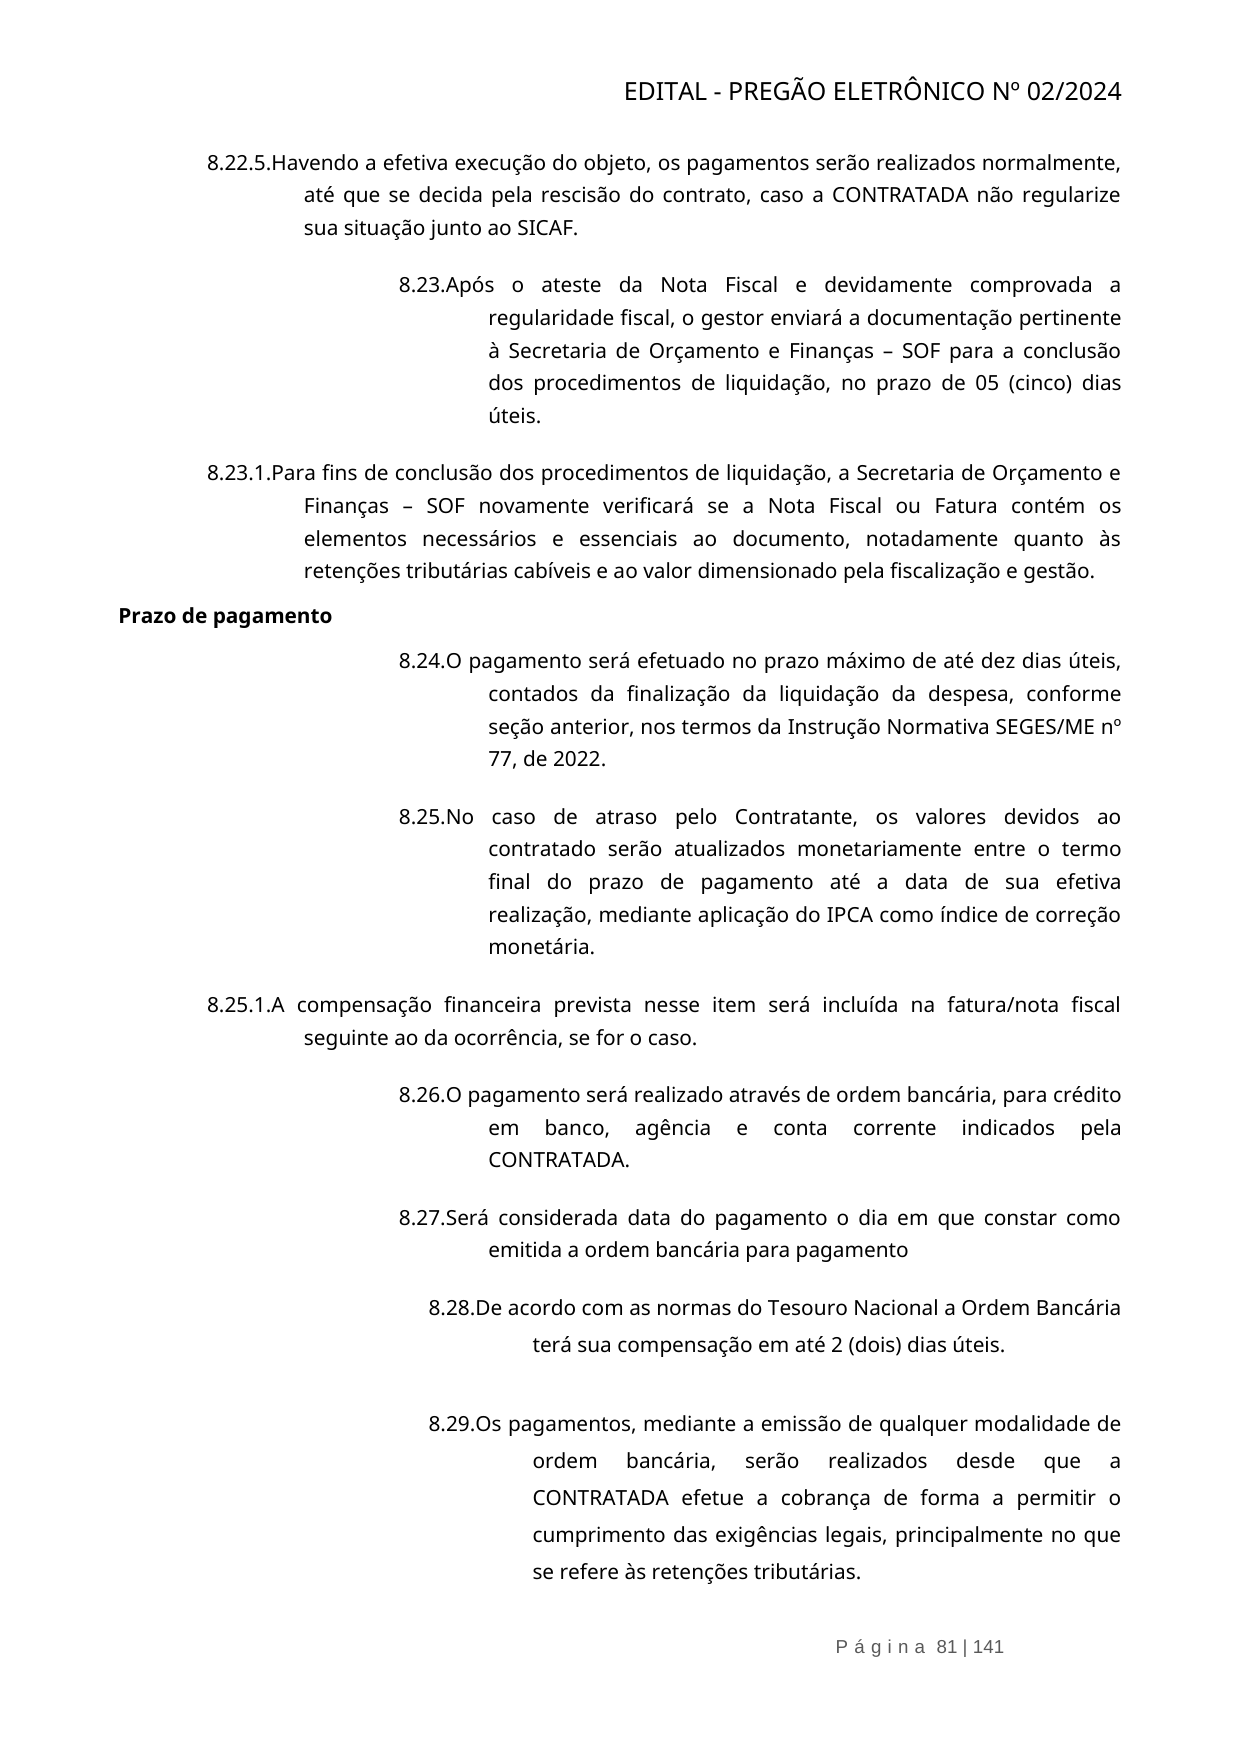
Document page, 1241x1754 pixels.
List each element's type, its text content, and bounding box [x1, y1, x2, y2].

list Para fins de conclusão dos procedimentos de liquidação, a Secretaria de Orçamento e Finanças – SOF novamente verificará se a Nota Fiscal ou Fatura contém os elementos necessários e essenciais ao documento, notadamente quanto às retenções tributárias cabíveis e ao valor dimensionado pela fiscalização e gestão. [207, 458, 1122, 585]
list A compensação financeira prevista nesse item será incluída na fatura/nota fiscal seguinte ao da ocorrência, se for o caso. [207, 990, 1122, 1051]
list De acordo com as normas do Tesouro Nacional a Ordem Bancária terá sua compensação em até 2 (dois) dias úteis. [428, 1293, 1122, 1358]
list O pagamento será realizado através de ordem bancária, para crédito em banco, agência e conta corrente indicados pela CONTRATADA. [399, 1080, 1122, 1174]
list Após o ateste da Nota Fiscal e devidamente comprovada a regularidade fiscal, o gestor enviará a documentação pertinente à Secretaria de Orçamento e Finanças – SOF para a conclusão dos procedimentos de liquidação, no prazo de 05 (cinco) dias úteis. [399, 271, 1122, 429]
list Havendo a efetiva execução do objeto, os pagamentos serão realizados normalmente, até que se decida pela rescisão do contrato, caso a CONTRATADA não regularize sua situação junto ao SICAF. [207, 148, 1122, 241]
list O pagamento será efetuado no prazo máximo de até dez dias úteis, contados da finalização da liquidação da despesa, conforme seção anterior, nos termos da Instrução Normativa SEGES/ME nº 77, de 2022. [399, 647, 1122, 773]
list No caso de atraso pelo Contratante, os valores devidos ao contratado serão atualizados monetariamente entre o termo final do prazo de pagamento até a data de sua efetiva realização, mediante aplicação do IPCA como índice de correção monetária. [399, 802, 1122, 961]
list Será considerada data do pagamento o dia em que constar como emitida a ordem bancária para pagamento [399, 1203, 1122, 1264]
text Prazo de pagamento [118, 601, 1122, 630]
list Os pagamentos, mediante a emissão de qualquer modalidade de ordem bancária, serão realizados desde que a CONTRATADA efetue a cobrança de forma a permitir o cumprimento das exigências legais, principalmente no que se refere às retenções tributárias. [428, 1409, 1122, 1585]
